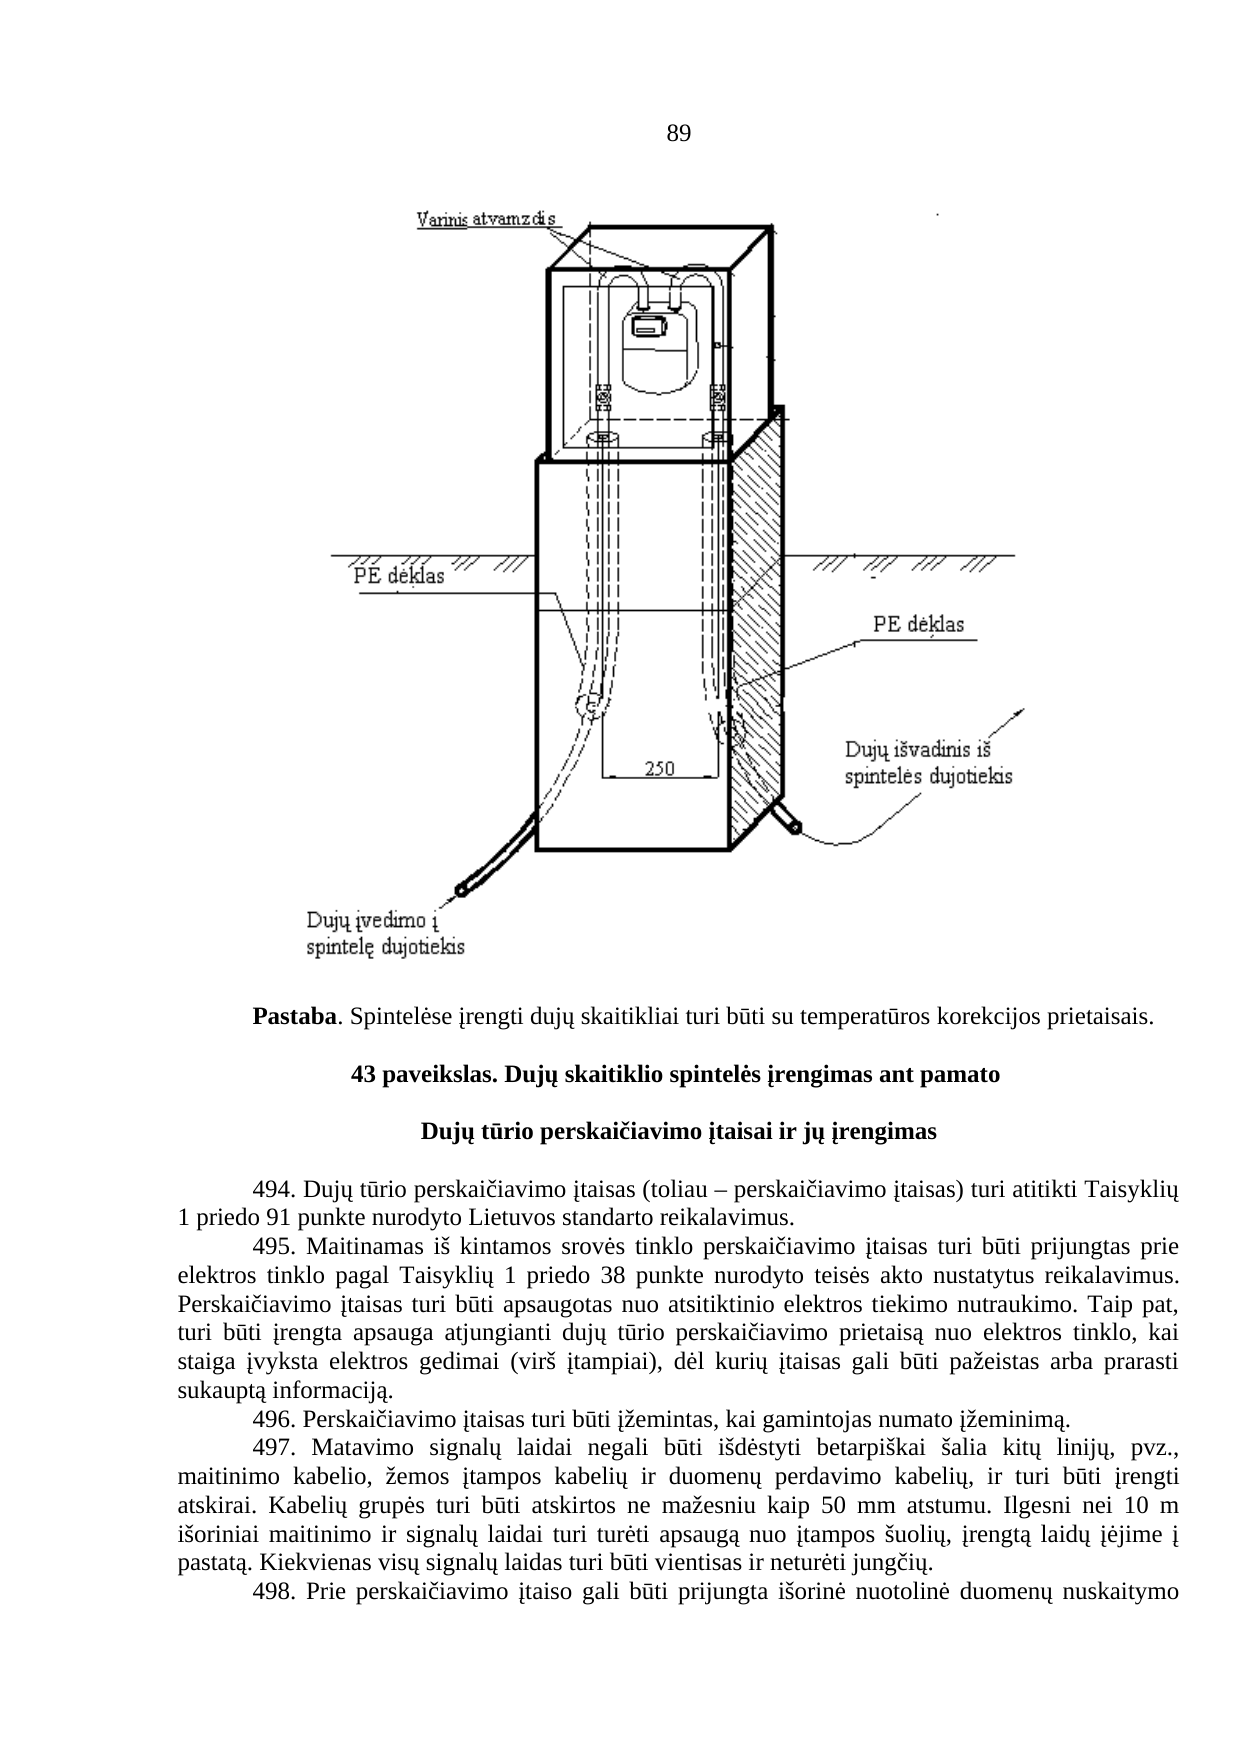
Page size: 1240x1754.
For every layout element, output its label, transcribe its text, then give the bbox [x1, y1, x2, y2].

text 495. Maitinamas iš kintamos srovės tinklo perskaičiavimo įtaisas turi būti prijungtas prie elektros tinklo pagal Taisyklių 1 priedo 38 punkte nurodyto teisės akto nustatytus reikalavimus. Perskaičiavimo įtaisas turi būti apsaugotas nuo atsitiktinio elektros tiekimo nutraukimo. Taip pat, turi būti įrengta apsauga atjungianti dujų tūrio perskaičiavimo prietaisą nuo elektros tinklo, kai staiga įvyksta elektros gedimai (virš įtampiai), dėl kurių įtaisas gali būti pažeistas arba prarasti sukauptą informaciją. [177, 1231, 1181, 1404]
text 497. Matavimo signalų laidai negali būti išdėstyti betarpiškai šalia kitų linijų, pvz., maitinimo kabelio, žemos įtampos kabelių ir duomenų perdavimo kabelių, ir turi būti įrengti atskirai. Kabelių grupės turi būti atskirtos ne mažesniu kaip 50 mm atstumu. Ilgesni nei 10 m išoriniai maitinimo ir signalų laidai turi turėti apsaugą nuo įtampos šuolių, įrengtą laidų įėjime į pastatą. Kiekvienas visų signalų laidas turi būti vientisas ir neturėti jungčių. [177, 1432, 1181, 1576]
text Dujų tūrio perskaičiavimo įtaisai ir jų įrengimas [177, 1116, 1181, 1145]
text Pastaba. Spintelėse įrengti dujų skaitikliai turi būti su temperatūros korekcijos prietaisais. [177, 1001, 1181, 1030]
text 498. Prie perskaičiavimo įtaiso gali būti prijungta išorinė nuotolinė duomenų nuskaitymo [177, 1576, 1181, 1605]
text 43 paveikslas. Dujų skaitiklio spintelės įrengimas ant pamato [177, 1059, 1181, 1087]
text 496. Perskaičiavimo įtaisas turi būti įžemintas, kai gamintojas numato įžeminimą. [177, 1404, 1181, 1432]
text 494. Dujų tūrio perskaičiavimo įtaisas (toliau – perskaičiavimo įtaisas) turi atitikti Taisyklių 1 priedo 91 punkte nurodyto Lietuvos standarto reikalavimus. [177, 1174, 1181, 1231]
